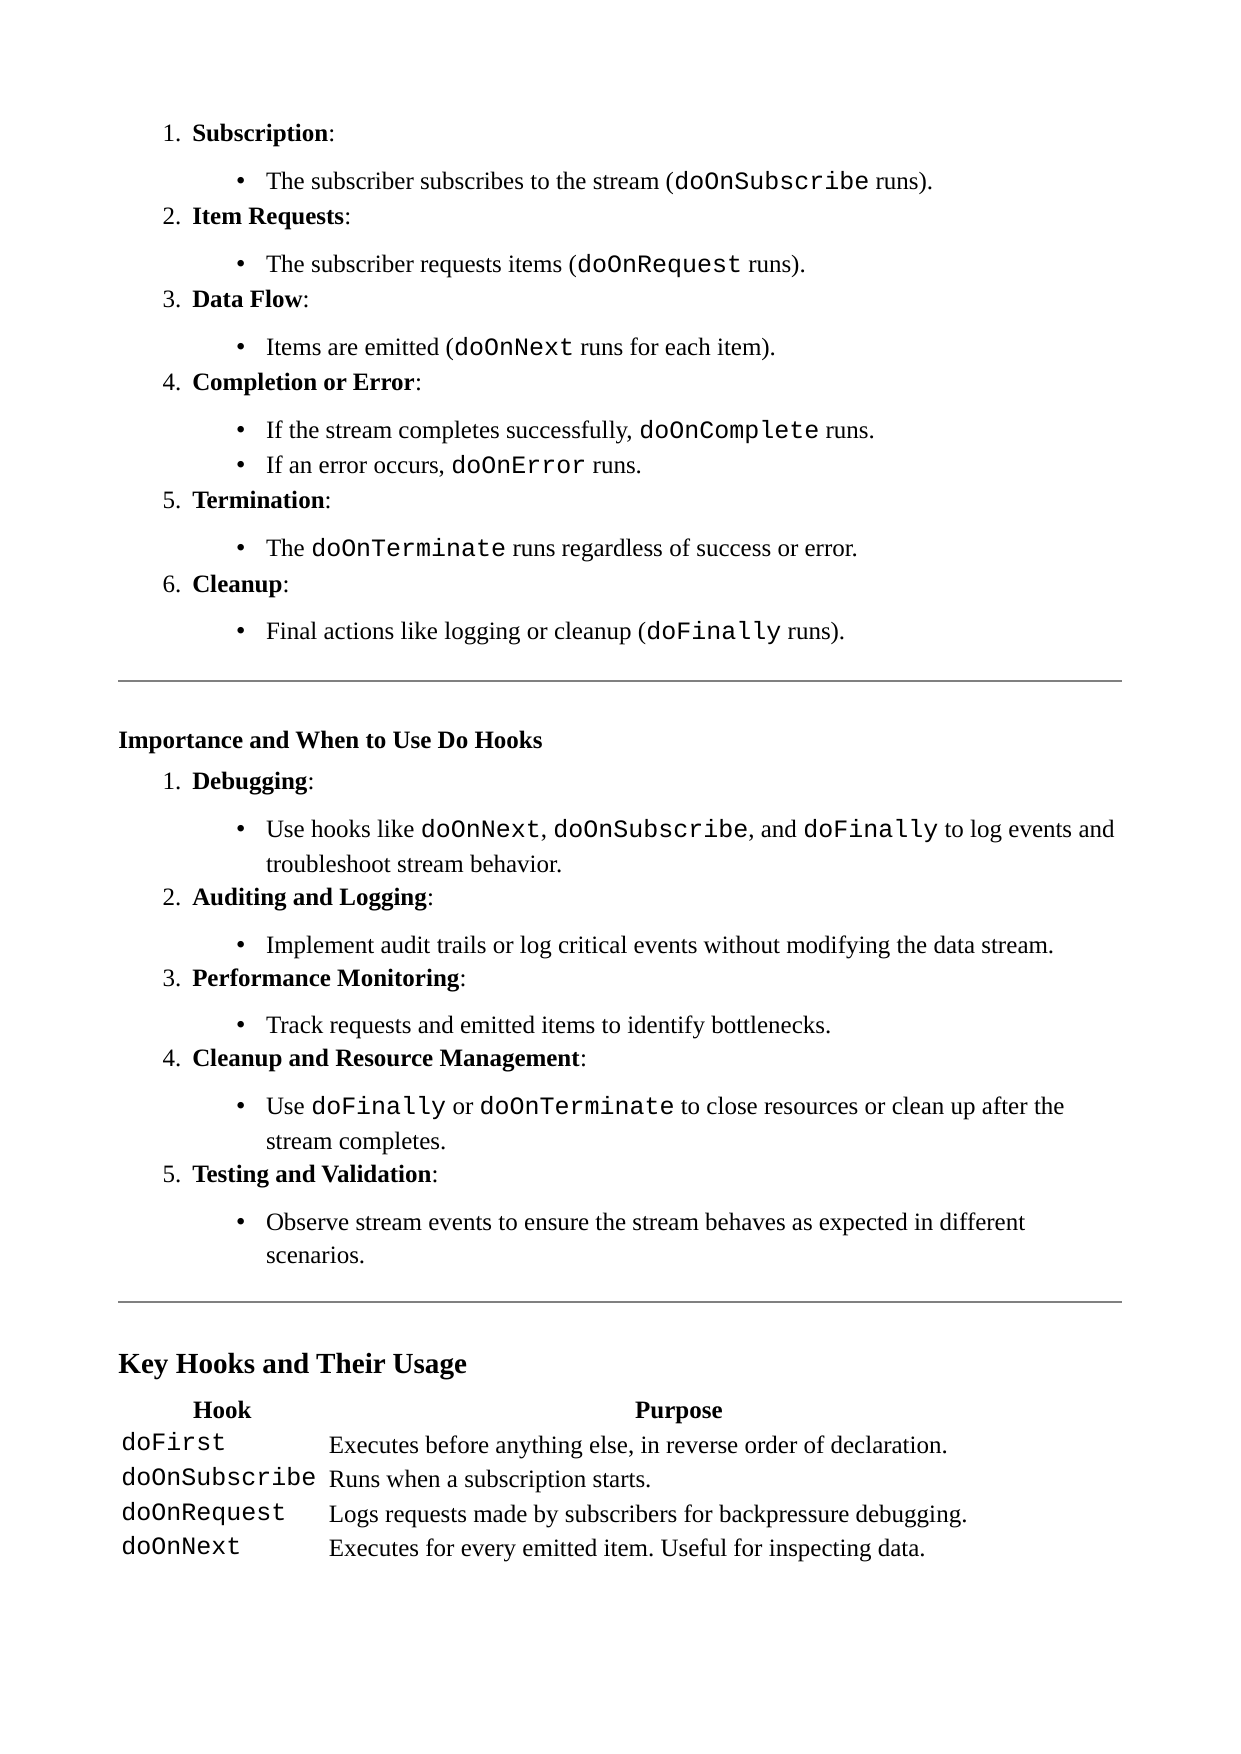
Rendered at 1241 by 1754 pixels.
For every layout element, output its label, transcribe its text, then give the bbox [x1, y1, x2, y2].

list Debugging: [162, 766, 1122, 795]
table_cell doFirst [118, 1427, 326, 1461]
subtitle Key Hooks and Their Usage [118, 1346, 1122, 1380]
table_cell Executes before anything else, in reverse order of declaration. [326, 1427, 1031, 1461]
list Subscription: [162, 118, 1122, 147]
list Testing and Validation: [162, 1159, 1122, 1188]
list Termination: [162, 486, 1122, 514]
table_header Purpose [326, 1392, 1031, 1427]
table_cell doOnNext [118, 1531, 326, 1565]
list Use doFinally or doOnTerminate to close resources or clean up after the stream completes. [236, 1091, 1122, 1155]
list Use hooks like doOnNext, doOnSubscribe, and doFinally to log events and troubleshoot stream behavior. [236, 814, 1122, 878]
table_cell doOnRequest [118, 1496, 326, 1531]
list Auditing and Logging: [162, 882, 1122, 911]
list Observe stream events to ensure the stream behaves as expected in different scenarios. [236, 1207, 1122, 1268]
table_header Hook [118, 1392, 326, 1427]
table_cell doOnSubscribe [118, 1461, 326, 1496]
list Items are emitted (doOnNext runs for each item). [236, 332, 1122, 363]
table_cell Executes for every emitted item. Useful for inspecting data. [326, 1531, 1031, 1565]
list Track requests and emitted items to identify bottlenecks. [236, 1010, 1122, 1039]
list The subscriber requests items (doOnRequest runs). [236, 249, 1122, 279]
list Final actions like logging or cleanup (doFinally runs). [236, 616, 1122, 647]
list Implement audit trails or log critical events without modifying the data stream. [236, 930, 1122, 958]
subtitle Importance and When to Use Do Hooks [118, 725, 1122, 754]
list Performance Monitoring: [162, 963, 1122, 991]
list Item Requests: [162, 201, 1122, 230]
list The doOnTerminate runs regardless of success or error. [236, 533, 1122, 564]
list If an error occurs, doOnError runs. [236, 450, 1122, 481]
table_cell Logs requests made by subscribers for backpressure debugging. [326, 1496, 1031, 1531]
list If the stream completes successfully, doOnComplete runs. [236, 415, 1122, 446]
list Data Flow: [162, 284, 1122, 313]
list Cleanup: [162, 569, 1122, 597]
list Cleanup and Resource Management: [162, 1043, 1122, 1072]
list Completion or Error: [162, 367, 1122, 396]
list The subscriber subscribes to the stream (doOnSubscribe runs). [236, 166, 1122, 197]
table_cell Runs when a subscription starts. [326, 1461, 1031, 1496]
